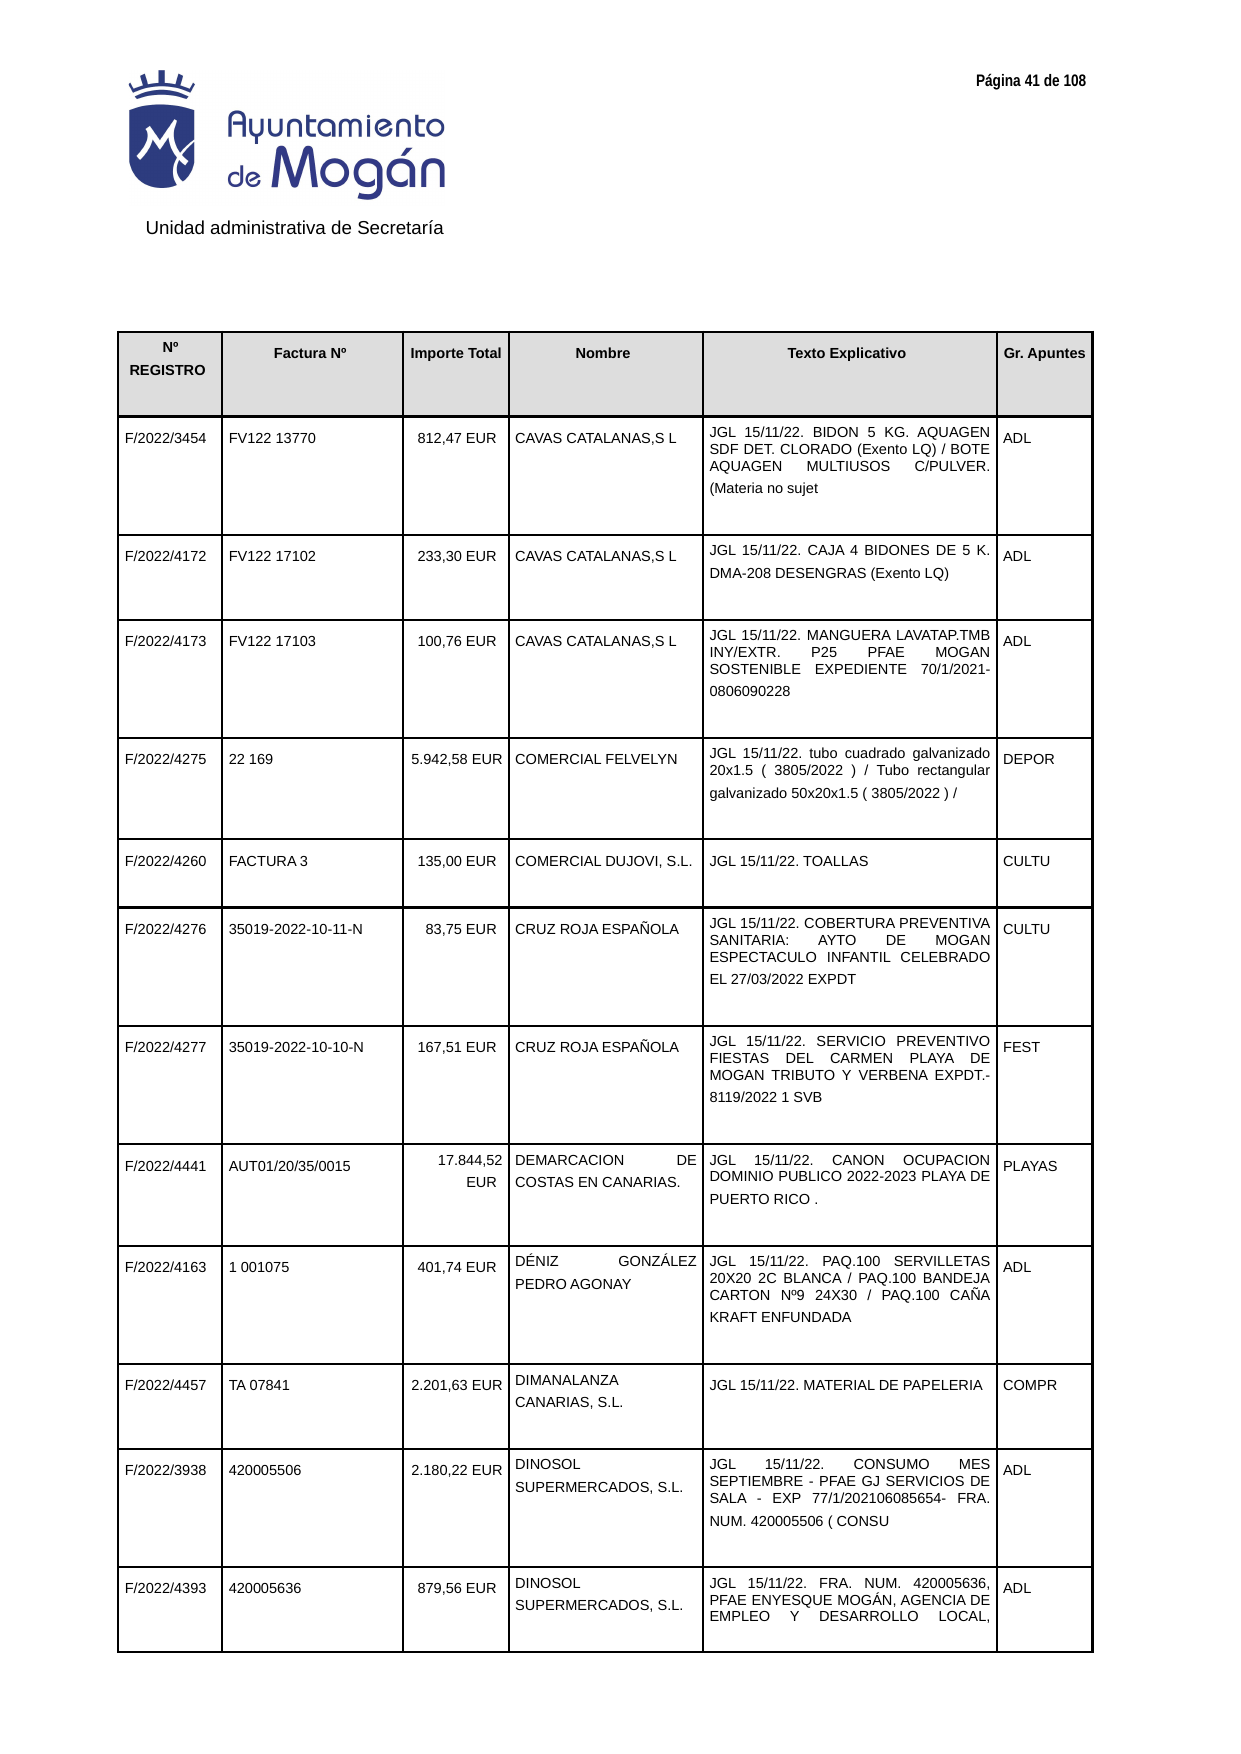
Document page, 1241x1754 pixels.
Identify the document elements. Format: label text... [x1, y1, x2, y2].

table_header Gr. Apuntes [998, 333, 1091, 415]
table_header Factura Nº [223, 333, 402, 415]
table_cell CULTU [998, 840, 1091, 906]
table_cell JGL 15/11/22. CONSUMO MES SEPTIEMBRE - PFAE GJ SERVICIOS DE SALA - EXP 77/1/202106085654- FRA. NUM. 420005506 ( CONSU [704, 1450, 996, 1566]
table_cell JGL 15/11/22. PAQ.100 SERVILLETAS 20X20 2C BLANCA / PAQ.100 BANDEJA CARTON Nº9 24X30 / PAQ.100 CAÑA KRAFT ENFUNDADA [704, 1247, 996, 1363]
picture [128, 70, 445, 206]
table_cell CAVAS CATALANAS,S L [510, 418, 702, 534]
table_cell 167,51 EUR [404, 1027, 508, 1143]
table_cell FEST [998, 1027, 1091, 1143]
table_header Texto Explicativo [704, 333, 996, 415]
table_cell JGL 15/11/22. MANGUERA LAVATAP.TMB INY/EXTR. P25 PFAE MOGAN SOSTENIBLE EXPEDIENTE 70/1/2021-0806090228 [704, 621, 996, 737]
table_cell F/2022/4441 [119, 1145, 221, 1244]
table_cell COMERCIAL DUJOVI, S.L. [510, 840, 702, 906]
table_cell F/2022/4457 [119, 1365, 221, 1448]
table_cell 5.942,58 EUR [404, 739, 508, 838]
table_cell TA 07841 [223, 1365, 402, 1448]
table_cell JGL 15/11/22. tubo cuadrado galvanizado 20x1.5 ( 3805/2022 ) / Tubo rectangular galvanizado 50x20x1.5 ( 3805/2022 ) / [704, 739, 996, 838]
table_cell F/2022/4260 [119, 840, 221, 906]
table_cell 2.201,63 EUR [404, 1365, 508, 1448]
table_cell CULTU [998, 909, 1091, 1025]
table_cell DIMANALANZA CANARIAS, S.L. [510, 1365, 702, 1448]
table_cell 17.844,52 EUR [404, 1145, 508, 1244]
table_header Importe Total [404, 333, 508, 415]
table_cell ADL [998, 1568, 1091, 1651]
table_cell ADL [998, 536, 1091, 618]
table_cell CRUZ ROJA ESPAÑOLA [510, 909, 702, 1025]
table_cell F/2022/4277 [119, 1027, 221, 1143]
table_cell 35019-2022-10-10-N [223, 1027, 402, 1143]
table_header Nombre [510, 333, 702, 415]
table_cell JGL 15/11/22. FRA. NUM. 420005636, PFAE ENYESQUE MOGÁN, AGENCIA DE EMPLEO Y DESARROLLO LOCAL, [704, 1568, 996, 1651]
table_cell DEPOR [998, 739, 1091, 838]
table_cell FV122 13770 [223, 418, 402, 534]
table_cell CAVAS CATALANAS,S L [510, 536, 702, 618]
table_cell PLAYAS [998, 1145, 1091, 1244]
table_cell ADL [998, 621, 1091, 737]
table_cell DINOSOL SUPERMERCADOS, S.L. [510, 1568, 702, 1651]
table_cell DEMARCACION DE COSTAS EN CANARIAS. [510, 1145, 702, 1244]
table_cell 420005636 [223, 1568, 402, 1651]
table_cell COMERCIAL FELVELYN [510, 739, 702, 838]
table_cell COMPR [998, 1365, 1091, 1448]
table_cell FACTURA 3 [223, 840, 402, 906]
table_cell FV122 17102 [223, 536, 402, 618]
table_cell F/2022/4275 [119, 739, 221, 838]
table_cell JGL 15/11/22. BIDON 5 KG. AQUAGEN SDF DET. CLORADO (Exento LQ) / BOTE AQUAGEN MULTIUSOS C/PULVER. (Materia no sujet [704, 418, 996, 534]
table_header Nº REGISTRO [119, 333, 221, 415]
table_cell F/2022/4163 [119, 1247, 221, 1363]
table_cell CAVAS CATALANAS,S L [510, 621, 702, 737]
table_cell JGL 15/11/22. MATERIAL DE PAPELERIA [704, 1365, 996, 1448]
table_cell 100,76 EUR [404, 621, 508, 737]
table_cell F/2022/3454 [119, 418, 221, 534]
table_cell F/2022/3938 [119, 1450, 221, 1566]
table_cell CRUZ ROJA ESPAÑOLA [510, 1027, 702, 1143]
table_cell 22 169 [223, 739, 402, 838]
table_cell F/2022/4173 [119, 621, 221, 737]
table_cell ADL [998, 1247, 1091, 1363]
table_cell DÉNIZ GONZÁLEZ PEDRO AGONAY [510, 1247, 702, 1363]
table_cell 401,74 EUR [404, 1247, 508, 1363]
table_cell F/2022/4276 [119, 909, 221, 1025]
table_cell 420005506 [223, 1450, 402, 1566]
table_cell ADL [998, 418, 1091, 534]
table_cell JGL 15/11/22. CAJA 4 BIDONES DE 5 K. DMA-208 DESENGRAS (Exento LQ) [704, 536, 996, 618]
table_cell 233,30 EUR [404, 536, 508, 618]
table_cell 879,56 EUR [404, 1568, 508, 1651]
table_cell 35019-2022-10-11-N [223, 909, 402, 1025]
table_cell FV122 17103 [223, 621, 402, 737]
table_cell F/2022/4393 [119, 1568, 221, 1651]
table_cell JGL 15/11/22. CANON OCUPACION DOMINIO PUBLICO 2022-2023 PLAYA DE PUERTO RICO . [704, 1145, 996, 1244]
table_cell JGL 15/11/22. TOALLAS [704, 840, 996, 906]
table_cell AUT01/20/35/0015 [223, 1145, 402, 1244]
table_cell 83,75 EUR [404, 909, 508, 1025]
table_cell F/2022/4172 [119, 536, 221, 618]
table_cell 2.180,22 EUR [404, 1450, 508, 1566]
table_cell 812,47 EUR [404, 418, 508, 534]
table_cell 135,00 EUR [404, 840, 508, 906]
table_cell DINOSOL SUPERMERCADOS, S.L. [510, 1450, 702, 1566]
table_cell ADL [998, 1450, 1091, 1566]
table_cell 1 001075 [223, 1247, 402, 1363]
table_cell JGL 15/11/22. COBERTURA PREVENTIVA SANITARIA: AYTO DE MOGAN ESPECTACULO INFANTIL CELEBRADO EL 27/03/2022 EXPDT [704, 909, 996, 1025]
table_cell JGL 15/11/22. SERVICIO PREVENTIVO FIESTAS DEL CARMEN PLAYA DE MOGAN TRIBUTO Y VERBENA EXPDT.-8119/2022 1 SVB [704, 1027, 996, 1143]
